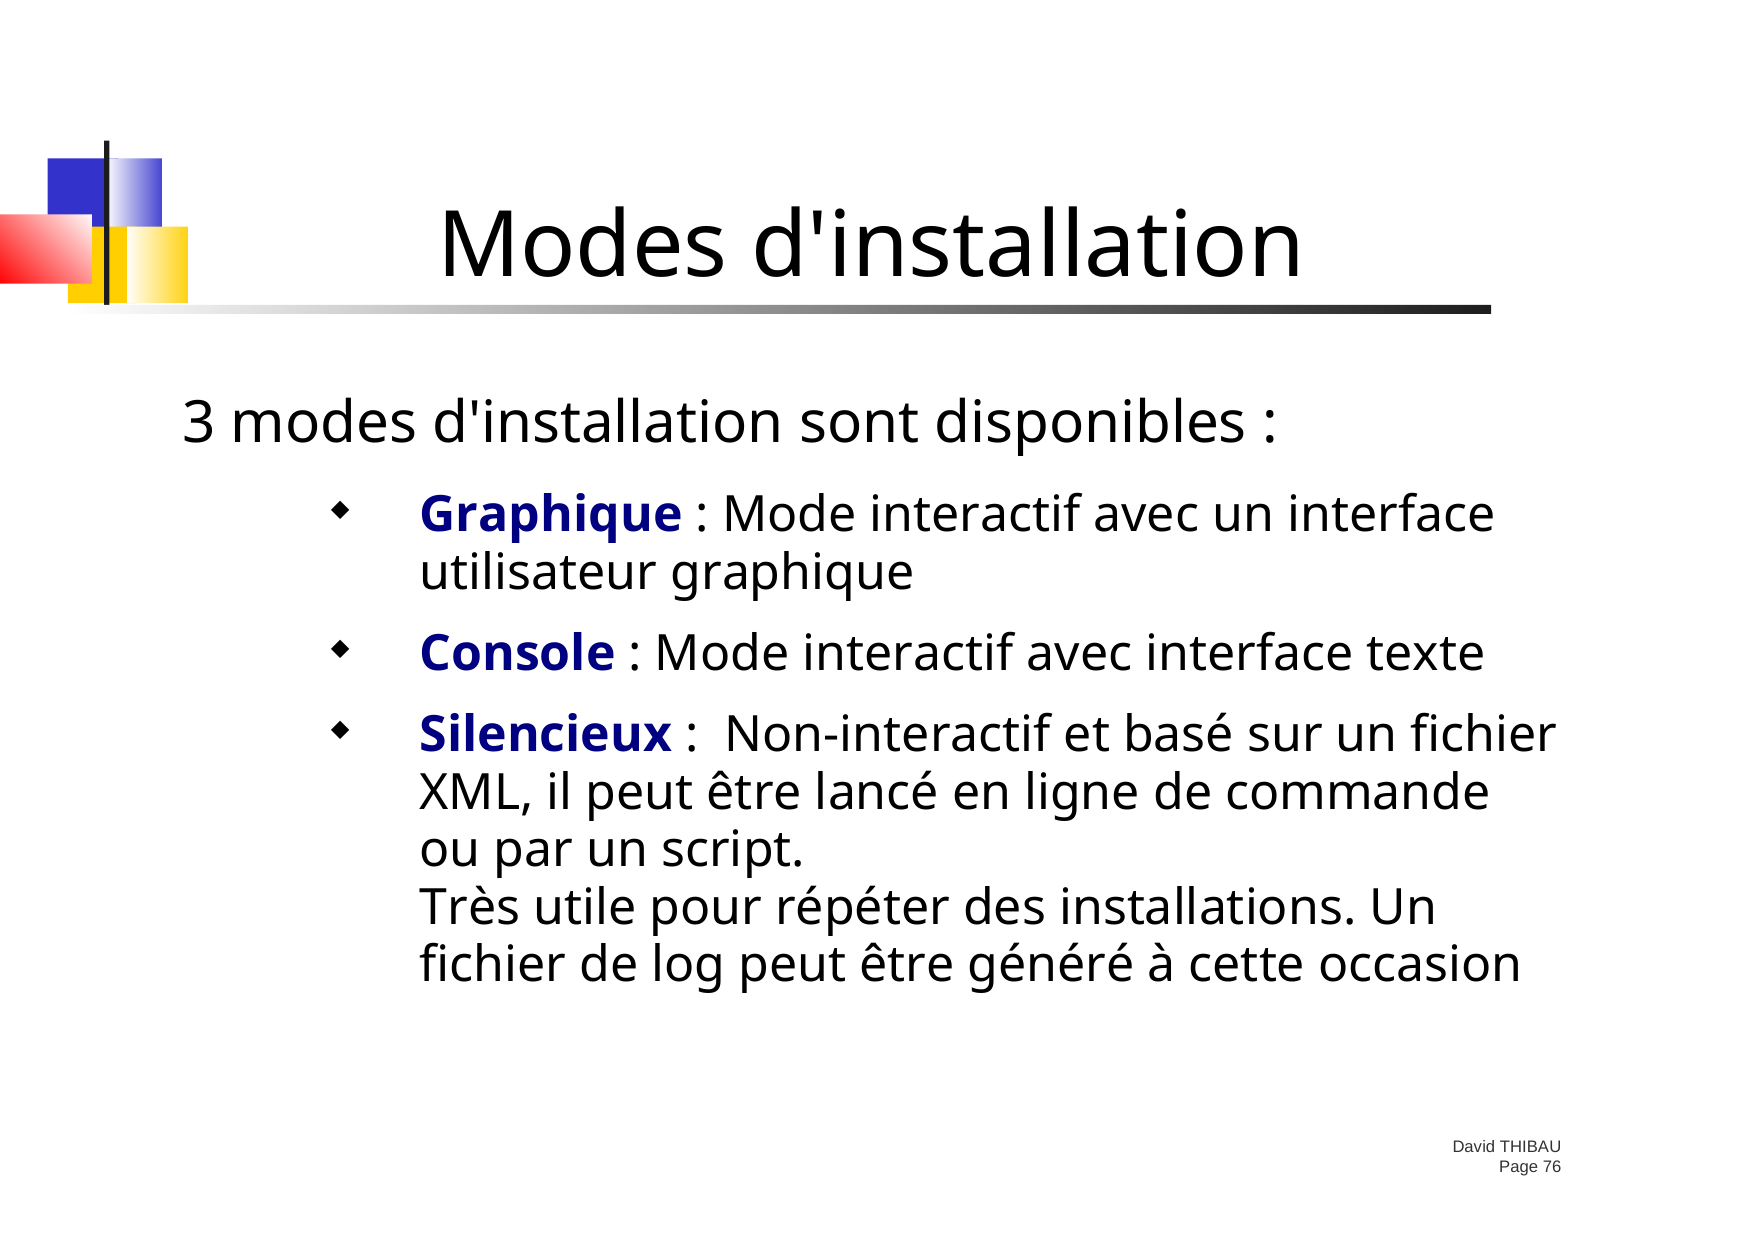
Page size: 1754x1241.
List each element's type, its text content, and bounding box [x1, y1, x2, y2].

title Modes d'installation [179, 147, 1565, 344]
list 3 modes d'installation sont disponibles : Graphique : Mode interactif avec un interface utilisateur graphique Console : Mode interactif avec interface texte Silencieux : Non-interactif et basé sur un fichier XML, il peut être lancé en ligne de commande ou par un script. Très utile pour répéter des installations. Un fichier de log peut être généré à cette occasion [179, 388, 1565, 1112]
